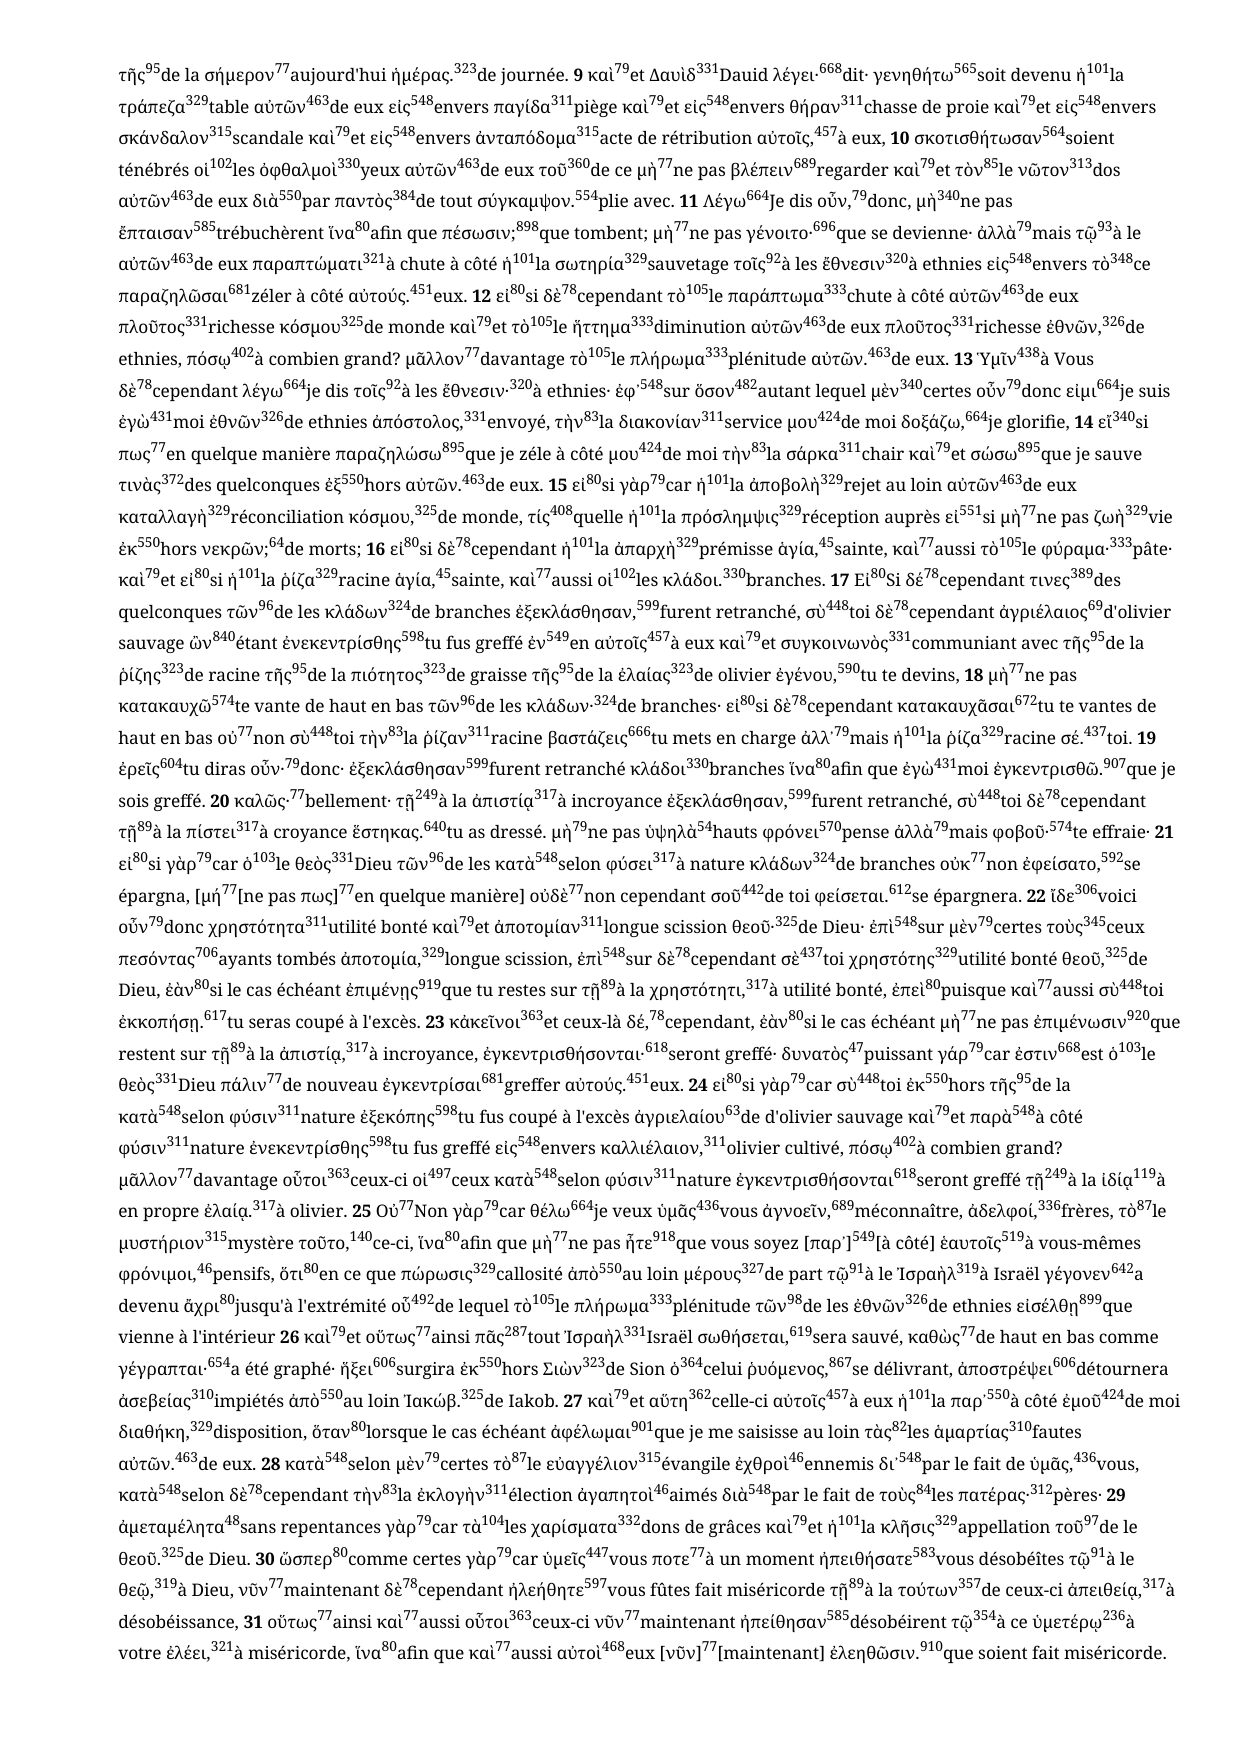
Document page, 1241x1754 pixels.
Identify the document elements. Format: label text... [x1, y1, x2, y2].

text 1 Λέγω664Je dis οὖν,79donc, μὴ340ne pas ἀπώσατο592se poussa au loin ὁ103le θεὸς331Dieu τὸν85le λαὸν313peuple αὐτοῦ;464de lui; μὴ77ne pas γένοιτο·696que se devienne· καὶ77aussi γὰρ79car ἐγὼ431moi Ἰσραηλίτης331Israélite εἰμί,664je suis, ἐκ550hors σπέρματος327de semence Ἀβραάμ,325de Abraam, φυλῆς323de tribu Βενιαμίν.325de Benyamin. 2 οὐκ77non ἀπώσατο592se poussa au loin ὁ103le θεὸς331Dieu τὸν85le λαὸν313peuple αὐτοῦ464de lui ὃν480lequel προέγνω.586connut avant. ἢ79ou οὐκ77non οἴδατε639vous avez su ἐν549en Ἠλίᾳ319à Élia τί399quel λέγει668dit ἡ101la γραφή,329graphe, ὡς77comme ἐντυγχάνει668intercède τῷ91à le θεῷ319à Dieu κατὰ550contre τοῦ97de le Ἰσραήλ;325de Israël; 3 κύριε,337Maître, τοὺς84les προφήτας312prophètes σου442de toi ἀπέκτειναν,585tuèrent catégoriquement, τὰ86les θυσιαστήριά314autels des sacrifices σου442de toi κατέσκαψαν,585creusèrent de haut en bas, κἀγὼ431et moi ὑπελείφθην596je fus laissé dessous μόνος390seul καὶ79et ζητοῦσιν667cherchent τὴν83la ψυχήν311âme μου.424de moi. 4 ἀλλὰ79mais τί399quel λέγει668dit αὐτῷ458à lui ὁ103le χρηματισμός;331négociation du besoin; κατέλιπον582je laissai en contrebas ἐμαυτῷ509à moi-même ἑπτακισχιλίους178sept mille ἄνδρας,312hommes, οἵτινες497lesquels des quelconques οὐκ77non ἔκαμψαν585fléchirent γόνυ315genou τῇ350à celle Βάαλ.325de Baal. 5 οὕτως77ainsi οὖν79donc καὶ77aussi ἐν549en τῷ91à le νῦν77maintenant καιρῷ319à moment λεῖμμα333reste κατ᾽548selon ἐκλογὴν311élection χάριτος323de grâce γέγονεν·642a devenu· 6 εἰ80si δὲ78cependant χάριτι,317à grâce, οὐκέτι77non plus ἐξ550hors ἔργων,326de travaux, ἐπεὶ80puisque ἡ101la χάρις329grâce οὐκέτι77non plus γίνεται674se devient χάρις.329grâce. 7 Τί399Quel οὖν;79donc; ὃ482lequel ἐπιζητεῖ668surcherche Ἰσραήλ,331Israël, τοῦτο348ce-ci οὐκ77non ἐπέτυχεν,586obtint le dessus, ἡ101la δὲ78cependant ἐκλογὴ329élection ἐπέτυχεν·586obtint le dessus· οἱ102les δὲ78cependant λοιποὶ389restants ἐπωρώθησαν,599furent rendu calleux, 8 καθὼς77de haut en bas comme γέγραπται·654a été graphé· ἔδωκεν586donna αὐτοῖς457à eux ὁ103le θεὸς331Dieu πνεῦμα315souffle κατανύξεως,323de torpeur, ὀφθαλμοὺς312yeux τοῦ360de ce μὴ77ne pas βλέπειν689regarder καὶ79et ὦτα314oreilles τοῦ360de ce μὴ77ne pas ἀκούειν,689écouter, ἕως552jusqu'à ce que τῆς95de la σήμερον77aujourd'hui ἡμέρας.323de journée. 9 καὶ79et Δαυὶδ331Dauid λέγει·668dit· γενηθήτω565soit devenu ἡ101la τράπεζα329table αὐτῶν463de eux εἰς548envers παγίδα311piège καὶ79et εἰς548envers θήραν311chasse de proie καὶ79et εἰς548envers σκάνδαλον315scandale καὶ79et εἰς548envers ἀνταπόδομα315acte de rétribution αὐτοῖς,457à eux, 10 σκοτισθήτωσαν564soient ténébrés οἱ102les ὀφθαλμοὶ330yeux αὐτῶν463de eux τοῦ360de ce μὴ77ne pas βλέπειν689regarder καὶ79et τὸν85le νῶτον313dos αὐτῶν463de eux διὰ550par παντὸς384de tout σύγκαμψον.554plie avec. 11 Λέγω664Je dis οὖν,79donc, μὴ340ne pas ἔπταισαν585trébuchèrent ἵνα80afin que πέσωσιν;898que tombent; μὴ77ne pas γένοιτο·696que se devienne· ἀλλὰ79mais τῷ93à le αὐτῶν463de eux παραπτώματι321à chute à côté ἡ101la σωτηρία329sauvetage τοῖς92à les ἔθνεσιν320à ethnies εἰς548envers τὸ348ce παραζηλῶσαι681zéler à côté αὐτούς.451eux. 12 εἰ80si δὲ78cependant τὸ105le παράπτωμα333chute à côté αὐτῶν463de eux πλοῦτος331richesse κόσμου325de monde καὶ79et τὸ105le ἥττημα333diminution αὐτῶν463de eux πλοῦτος331richesse ἐθνῶν,326de ethnies, πόσῳ402à combien grand? μᾶλλον77davantage τὸ105le πλήρωμα333plénitude αὐτῶν.463de eux. 13 Ὑμῖν438à Vous δὲ78cependant λέγω664je dis τοῖς92à les ἔθνεσιν·320à ethnies· ἐφ᾽548sur ὅσον482autant lequel μὲν340certes οὖν79donc εἰμι664je suis ἐγὼ431moi ἐθνῶν326de ethnies ἀπόστολος,331envoyé, τὴν83la διακονίαν311service μου424de moi δοξάζω,664je glorifie, 14 εἴ340si πως77en quelque manière παραζηλώσω895que je zéle à côté μου424de moi τὴν83la σάρκα311chair καὶ79et σώσω895que je sauve τινὰς372des quelconques ἐξ550hors αὐτῶν.463de eux. 15 εἰ80si γὰρ79car ἡ101la ἀποβολὴ329rejet au loin αὐτῶν463de eux καταλλαγὴ329réconciliation κόσμου,325de monde, τίς408quelle ἡ101la πρόσλημψις329réception auprès εἰ551si μὴ77ne pas ζωὴ329vie ἐκ550hors νεκρῶν;64de morts; 16 εἰ80si δὲ78cependant ἡ101la ἀπαρχὴ329prémisse ἁγία,45sainte, καὶ77aussi τὸ105le φύραμα·333pâte· καὶ79et εἰ80si ἡ101la ῥίζα329racine ἁγία,45sainte, καὶ77aussi οἱ102les κλάδοι.330branches. 17 Εἰ80Si δέ78cependant τινες389des quelconques τῶν96de les κλάδων324de branches ἐξεκλάσθησαν,599furent retranché, σὺ448toi δὲ78cependant ἀγριέλαιος69d'olivier sauvage ὢν840étant ἐνεκεντρίσθης598tu fus greffé ἐν549en αὐτοῖς457à eux καὶ79et συγκοινωνὸς331communiant avec τῆς95de la ῥίζης323de racine τῆς95de la πιότητος323de graisse τῆς95de la ἐλαίας323de olivier ἐγένου,590tu te devins, 18 μὴ77ne pas κατακαυχῶ574te vante de haut en bas τῶν96de les κλάδων·324de branches· εἰ80si δὲ78cependant κατακαυχᾶσαι672tu te vantes de haut en bas οὐ77non σὺ448toi τὴν83la ῥίζαν311racine βαστάζεις666tu mets en charge ἀλλ᾽79mais ἡ101la ῥίζα329racine σέ.437toi. 19 ἐρεῖς604tu diras οὖν·79donc· ἐξεκλάσθησαν599furent retranché κλάδοι330branches ἵνα80afin que ἐγὼ431moi ἐγκεντρισθῶ.907que je sois greffé. 20 καλῶς·77bellement· τῇ249à la ἀπιστίᾳ317à incroyance ἐξεκλάσθησαν,599furent retranché, σὺ448toi δὲ78cependant τῇ89à la πίστει317à croyance ἕστηκας.640tu as dressé. μὴ79ne pas ὑψηλὰ54hauts φρόνει570pense ἀλλὰ79mais φοβοῦ·574te effraie· 21 εἰ80si γὰρ79car ὁ103le θεὸς331Dieu τῶν96de les κατὰ548selon φύσει317à nature κλάδων324de branches οὐκ77non ἐφείσατο,592se épargna, [μή77[ne pas πως]77en quelque manière] οὐδὲ77non cependant σοῦ442de toi φείσεται.612se épargnera. 22 ἴδε306voici οὖν79donc χρηστότητα311utilité bonté καὶ79et ἀποτομίαν311longue scission θεοῦ·325de Dieu· ἐπὶ548sur μὲν79certes τοὺς345ceux πεσόντας706ayants tombés ἀποτομία,329longue scission, ἐπὶ548sur δὲ78cependant σὲ437toi χρηστότης329utilité bonté θεοῦ,325de Dieu, ἐὰν80si le cas échéant ἐπιμένῃς919que tu restes sur τῇ89à la χρηστότητι,317à utilité bonté, ἐπεὶ80puisque καὶ77aussi σὺ448toi ἐκκοπήσῃ.617tu seras coupé à l'excès. 23 κἀκεῖνοι363et ceux-là δέ,78cependant, ἐὰν80si le cas échéant μὴ77ne pas ἐπιμένωσιν920que restent sur τῇ89à la ἀπιστίᾳ,317à incroyance, ἐγκεντρισθήσονται·618seront greffé· δυνατὸς47puissant γάρ79car ἐστιν668est ὁ103le θεὸς331Dieu πάλιν77de nouveau ἐγκεντρίσαι681greffer αὐτούς.451eux. 24 εἰ80si γὰρ79car σὺ448toi ἐκ550hors τῆς95de la κατὰ548selon φύσιν311nature ἐξεκόπης598tu fus coupé à l'excès ἀγριελαίου63de d'olivier sauvage καὶ79et παρὰ548à côté φύσιν311nature ἐνεκεντρίσθης598tu fus greffé εἰς548envers καλλιέλαιον,311olivier cultivé, πόσῳ402à combien grand? μᾶλλον77davantage οὗτοι363ceux-ci οἱ497ceux κατὰ548selon φύσιν311nature ἐγκεντρισθήσονται618seront greffé τῇ249à la ἰδίᾳ119à en propre ἐλαίᾳ.317à olivier. 25 Οὐ77Non γὰρ79car θέλω664je veux ὑμᾶς436vous ἀγνοεῖν,689méconnaître, ἀδελφοί,336frères, τὸ87le μυστήριον315mystère τοῦτο,140ce-ci, ἵνα80afin que μὴ77ne pas ἦτε918que vous soyez [παρ᾽]549[à côté] ἑαυτοῖς519à vous-mêmes φρόνιμοι,46pensifs, ὅτι80en ce que πώρωσις329callosité ἀπὸ550au loin μέρους327de part τῷ91à le Ἰσραὴλ319à Israël γέγονεν642a devenu ἄχρι80jusqu'à l'extrémité οὗ492de lequel τὸ105le πλήρωμα333plénitude τῶν98de les ἐθνῶν326de ethnies εἰσέλθῃ899que vienne à l'intérieur 26 καὶ79et οὕτως77ainsi πᾶς287tout Ἰσραὴλ331Israël σωθήσεται,619sera sauvé, καθὼς77de haut en bas comme γέγραπται·654a été graphé· ἥξει606surgira ἐκ550hors Σιὼν323de Sion ὁ364celui ῥυόμενος,867se délivrant, ἀποστρέψει606détournera ἀσεβείας310impiétés ἀπὸ550au loin Ἰακώβ.325de Iakob. 27 καὶ79et αὕτη362celle-ci αὐτοῖς457à eux ἡ101la παρ᾽550à côté ἐμοῦ424de moi διαθήκη,329disposition, ὅταν80lorsque le cas échéant ἀφέλωμαι901que je me saisisse au loin τὰς82les ἁμαρτίας310fautes αὐτῶν.463de eux. 28 κατὰ548selon μὲν79certes τὸ87le εὐαγγέλιον315évangile ἐχθροὶ46ennemis δι᾽548par le fait de ὑμᾶς,436vous, κατὰ548selon δὲ78cependant τὴν83la ἐκλογὴν311élection ἀγαπητοὶ46aimés διὰ548par le fait de τοὺς84les πατέρας·312pères· 29 ἀμεταμέλητα48sans repentances γὰρ79car τὰ104les χαρίσματα332dons de grâces καὶ79et ἡ101la κλῆσις329appellation τοῦ97de le θεοῦ.325de Dieu. 30 ὥσπερ80comme certes γὰρ79car ὑμεῖς447vous ποτε77à un moment ἠπειθήσατε583vous désobéîtes τῷ91à le θεῷ,319à Dieu, νῦν77maintenant δὲ78cependant ἠλεήθητε597vous fûtes fait miséricorde τῇ89à la τούτων357de ceux-ci ἀπειθείᾳ,317à désobéissance, 31 οὕτως77ainsi καὶ77aussi οὗτοι363ceux-ci νῦν77maintenant ἠπείθησαν585désobéirent τῷ354à ce ὑμετέρῳ236à votre ἐλέει,321à miséricorde, ἵνα80afin que καὶ77aussi αὐτοὶ468eux [νῦν]77[maintenant] ἐλεηθῶσιν.910que soient fait miséricorde. 32 συνέκλεισεν586ferma à clef ensemble γὰρ79car ὁ103le θεὸς331Dieu τοὺς345ceux πάντας268tous εἰς548envers ἀπείθειαν,311désobéissance, ἵνα80afin que τοὺς345ceux πάντας268tous ἐλεήσῃ.899que fasse miséricorde. 33 Ὦ340O βάθος333profondeur πλούτου325de richesse καὶ79et σοφίας323de sagesse καὶ79et γνώσεως323de connaissance θεοῦ·325de Dieu· ὡς77comme ἀνεξεραύνητα48insondables τὰ104les κρίματα332objets de jugements αὐτοῦ464de lui καὶ79et ἀνεξιχνίαστοι44intraçables αἱ100les ὁδοὶ328chemins αὐτοῦ.464de lui. 34 τίς410quel γὰρ79car ἔγνω586connut νοῦν313intellect κυρίου;325de Maître; ἢ79ou τίς410quel σύμβουλος331conseiller αὐτοῦ464de lui ἐγένετο;592se devint; 35 ἢ79ou τίς410quel προέδωκεν586donna avant αὐτῷ,458à lui, καὶ79et ἀνταποδοθήσεται619sera redonné en échange αὐτῷ;458à lui; 36 ὅτι80en ce que ἐξ550hors αὐτοῦ464de lui καὶ79et δι᾽550par αὐτοῦ464de lui καὶ79et εἰς548envers αὐτὸν452lui τὰ365ces πάντα·288tous· αὐτῷ458à lui ἡ101la δόξα329gloire εἰς548envers τοὺς84les αἰῶνας,312ères, ἀμήν.304amen. [118, 59, 1181, 1665]
